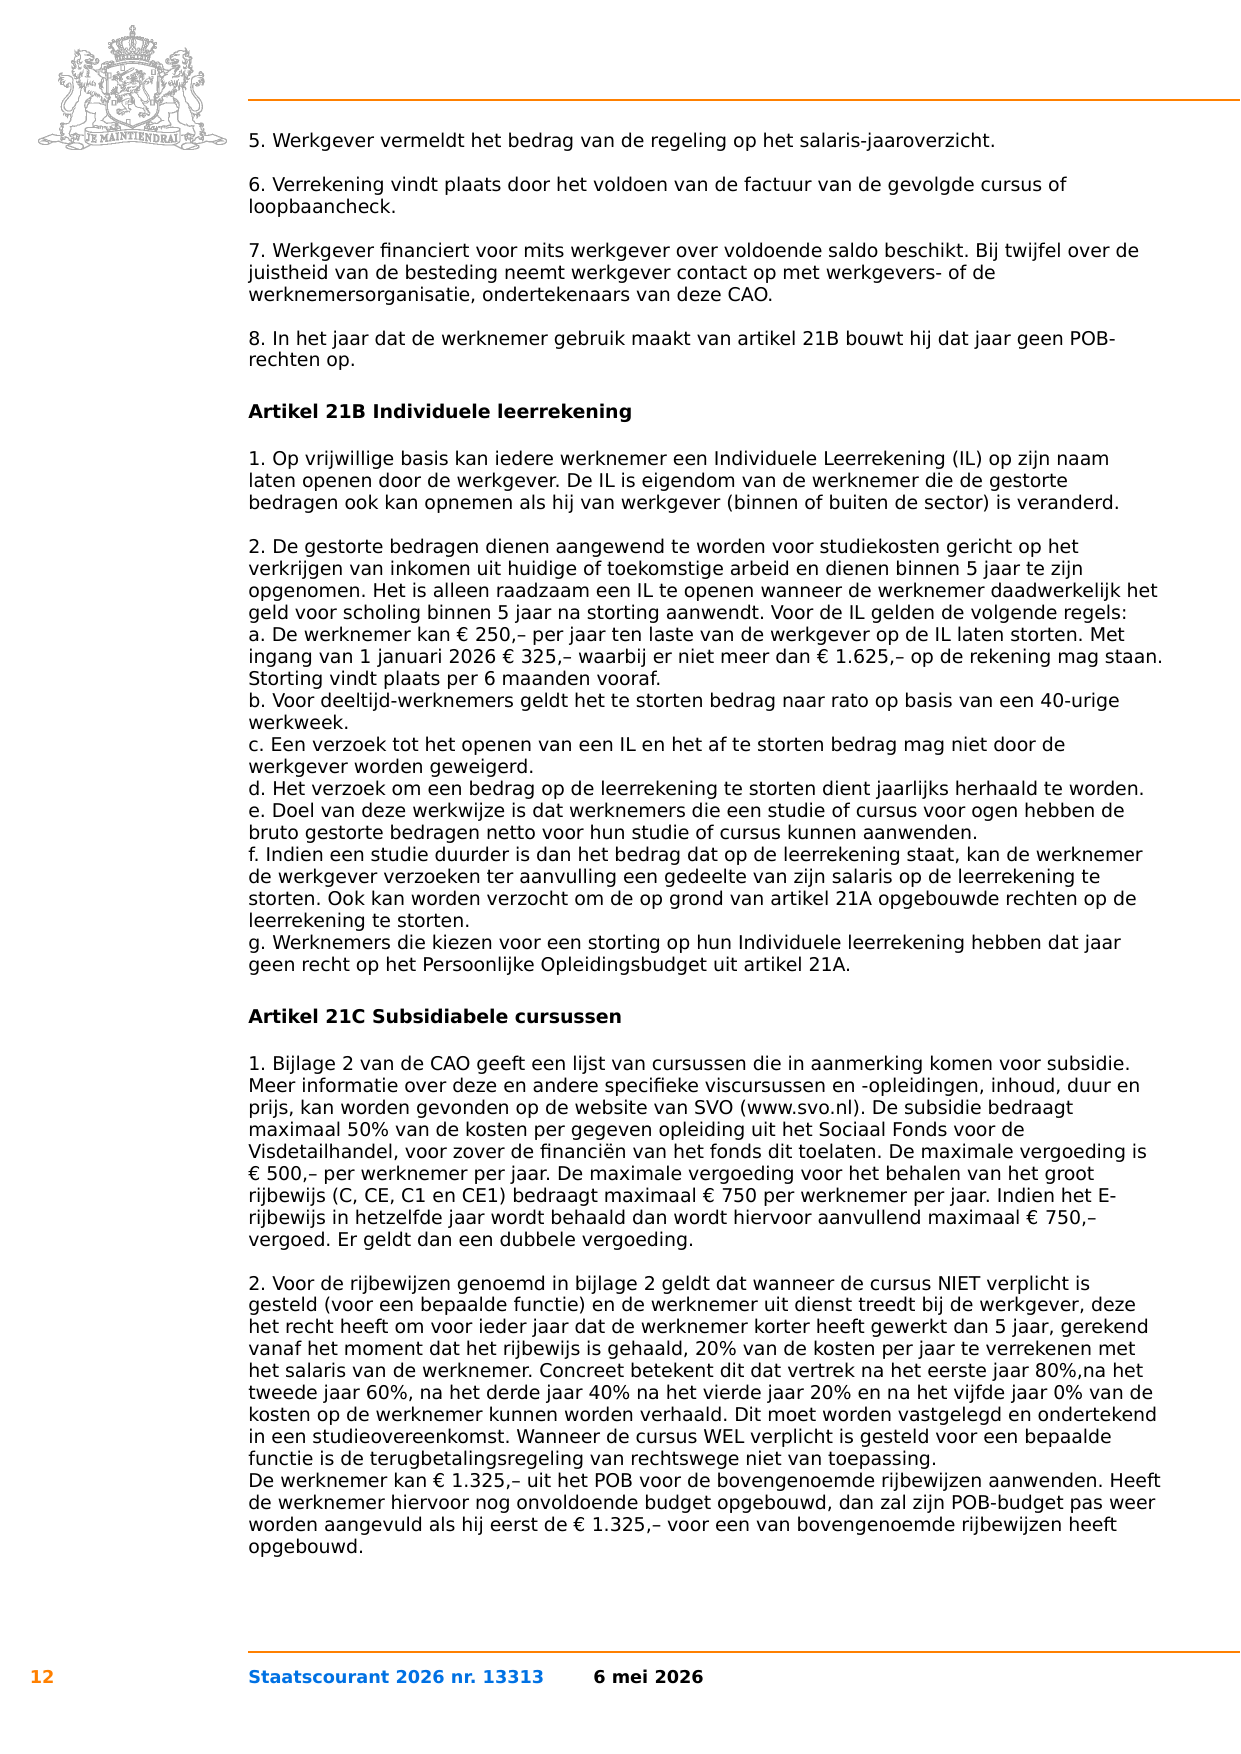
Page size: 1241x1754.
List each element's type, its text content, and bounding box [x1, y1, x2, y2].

text d. Het verzoek om een bedrag op de leerrekening te storten dient jaarlijks herhaald te worden. [248, 778, 1163, 800]
picture [38, 25, 227, 150]
text 8. In het jaar dat de werknemer gebruik maakt van artikel 21B bouwt hij dat jaar geen POB-rechten op. [248, 327, 1163, 371]
text 7. Werkgever financiert voor mits werkgever over voldoende saldo beschikt. Bij twijfel over de juistheid van de besteding neemt werkgever contact op met werkgevers- of de werknemersorganisatie, ondertekenaars van deze CAO. [248, 239, 1163, 306]
text 5. Werkgever vermeldt het bedrag van de regeling op het salaris-jaaroverzicht. [248, 130, 1163, 152]
text Meer informatie over deze en andere specifieke viscursussen en -opleidingen, inhoud, duur en prijs, kan worden gevonden op de website van SVO (www.svo.nl). De subsidie bedraagt maximaal 50% van de kosten per gegeven opleiding uit het Sociaal Fonds voor de Visdetailhandel, voor zover de financiën van het fonds dit toelaten. De maximale vergoeding is € 500,– per werknemer per jaar. De maximale vergoeding voor het behalen van het groot rijbewijs (C, CE, C1 en CE1) bedraagt maximaal € 750 per werknemer per jaar. Indien het E-rijbewijs in hetzelfde jaar wordt behaald dan wordt hiervoor aanvullend maximaal € 750,– vergoed. Er geldt dan een dubbele vergoeding. [248, 1075, 1163, 1251]
text b. Voor deeltijd-werknemers geldt het te storten bedrag naar rato op basis van een 40-urige werkweek. [248, 690, 1163, 734]
text 1. Bijlage 2 van de CAO geeft een lijst van cursussen die in aanmerking komen voor subsidie. [248, 1053, 1163, 1075]
text a. De werknemer kan € 250,– per jaar ten laste van de werkgever op de IL laten storten. Met ingang van 1 januari 2026 € 325,– waarbij er niet meer dan € 1.625,– op de rekening mag staan. Storting vindt plaats per 6 maanden vooraf. [248, 624, 1163, 690]
text f. Indien een studie duurder is dan het bedrag dat op de leerrekening staat, kan de werknemer de werkgever verzoeken ter aanvulling een gedeelte van zijn salaris op de leerrekening te storten. Ook kan worden verzocht om de op grond van artikel 21A opgebouwde rechten op de leerrekening te storten. [248, 844, 1163, 932]
text c. Een verzoek tot het openen van een IL en het af te storten bedrag mag niet door de werkgever worden geweigerd. [248, 734, 1163, 778]
subtitle Artikel 21C Subsidiabele cursussen [248, 1006, 1163, 1028]
text De werknemer kan € 1.325,– uit het POB voor de bovengenoemde rijbewijzen aanwenden. Heeft de werknemer hiervoor nog onvoldoende budget opgebouwd, dan zal zijn POB-budget pas weer worden aangevuld als hij eerst de € 1.325,– voor een van bovengenoemde rijbewijzen heeft opgebouwd. [248, 1470, 1163, 1558]
text 2. De gestorte bedragen dienen aangewend te worden voor studiekosten gericht op het verkrijgen van inkomen uit huidige of toekomstige arbeid en dienen binnen 5 jaar te zijn opgenomen. Het is alleen raadzaam een IL te openen wanneer de werknemer daadwerkelijk het geld voor scholing binnen 5 jaar na storting aanwendt. Voor de IL gelden de volgende regels: [248, 536, 1163, 624]
text g. Werknemers die kiezen voor een storting op hun Individuele leerrekening hebben dat jaar geen recht op het Persoonlijke Opleidingsbudget uit artikel 21A. [248, 932, 1163, 976]
text e. Doel van deze werkwijze is dat werknemers die een studie of cursus voor ogen hebben de bruto gestorte bedragen netto voor hun studie of cursus kunnen aanwenden. [248, 800, 1163, 844]
text 6. Verrekening vindt plaats door het voldoen van de factuur van de gevolgde cursus of loopbaancheck. [248, 174, 1163, 218]
text 1. Op vrijwillige basis kan iedere werknemer een Individuele Leerrekening (IL) op zijn naam laten openen door de werkgever. De IL is eigendom van de werknemer die de gestorte bedragen ook kan opnemen als hij van werkgever (binnen of buiten de sector) is veranderd. [248, 448, 1163, 514]
text 2. Voor de rijbewijzen genoemd in bijlage 2 geldt dat wanneer de cursus NIET verplicht is gesteld (voor een bepaalde functie) en de werknemer uit dienst treedt bij de werkgever, deze het recht heeft om voor ieder jaar dat de werknemer korter heeft gewerkt dan 5 jaar, gerekend vanaf het moment dat het rijbewijs is gehaald, 20% van de kosten per jaar te verrekenen met het salaris van de werknemer. Concreet betekent dit dat vertrek na het eerste jaar 80%,na het tweede jaar 60%, na het derde jaar 40% na het vierde jaar 20% en na het vijfde jaar 0% van de kosten op de werknemer kunnen worden verhaald. Dit moet worden vastgelegd en ondertekend in een studieovereenkomst. Wanneer de cursus WEL verplicht is gesteld voor een bepaalde functie is de terugbetalingsregeling van rechtswege niet van toepassing. [248, 1272, 1163, 1470]
subtitle Artikel 21B Individuele leerrekening [248, 401, 1163, 423]
